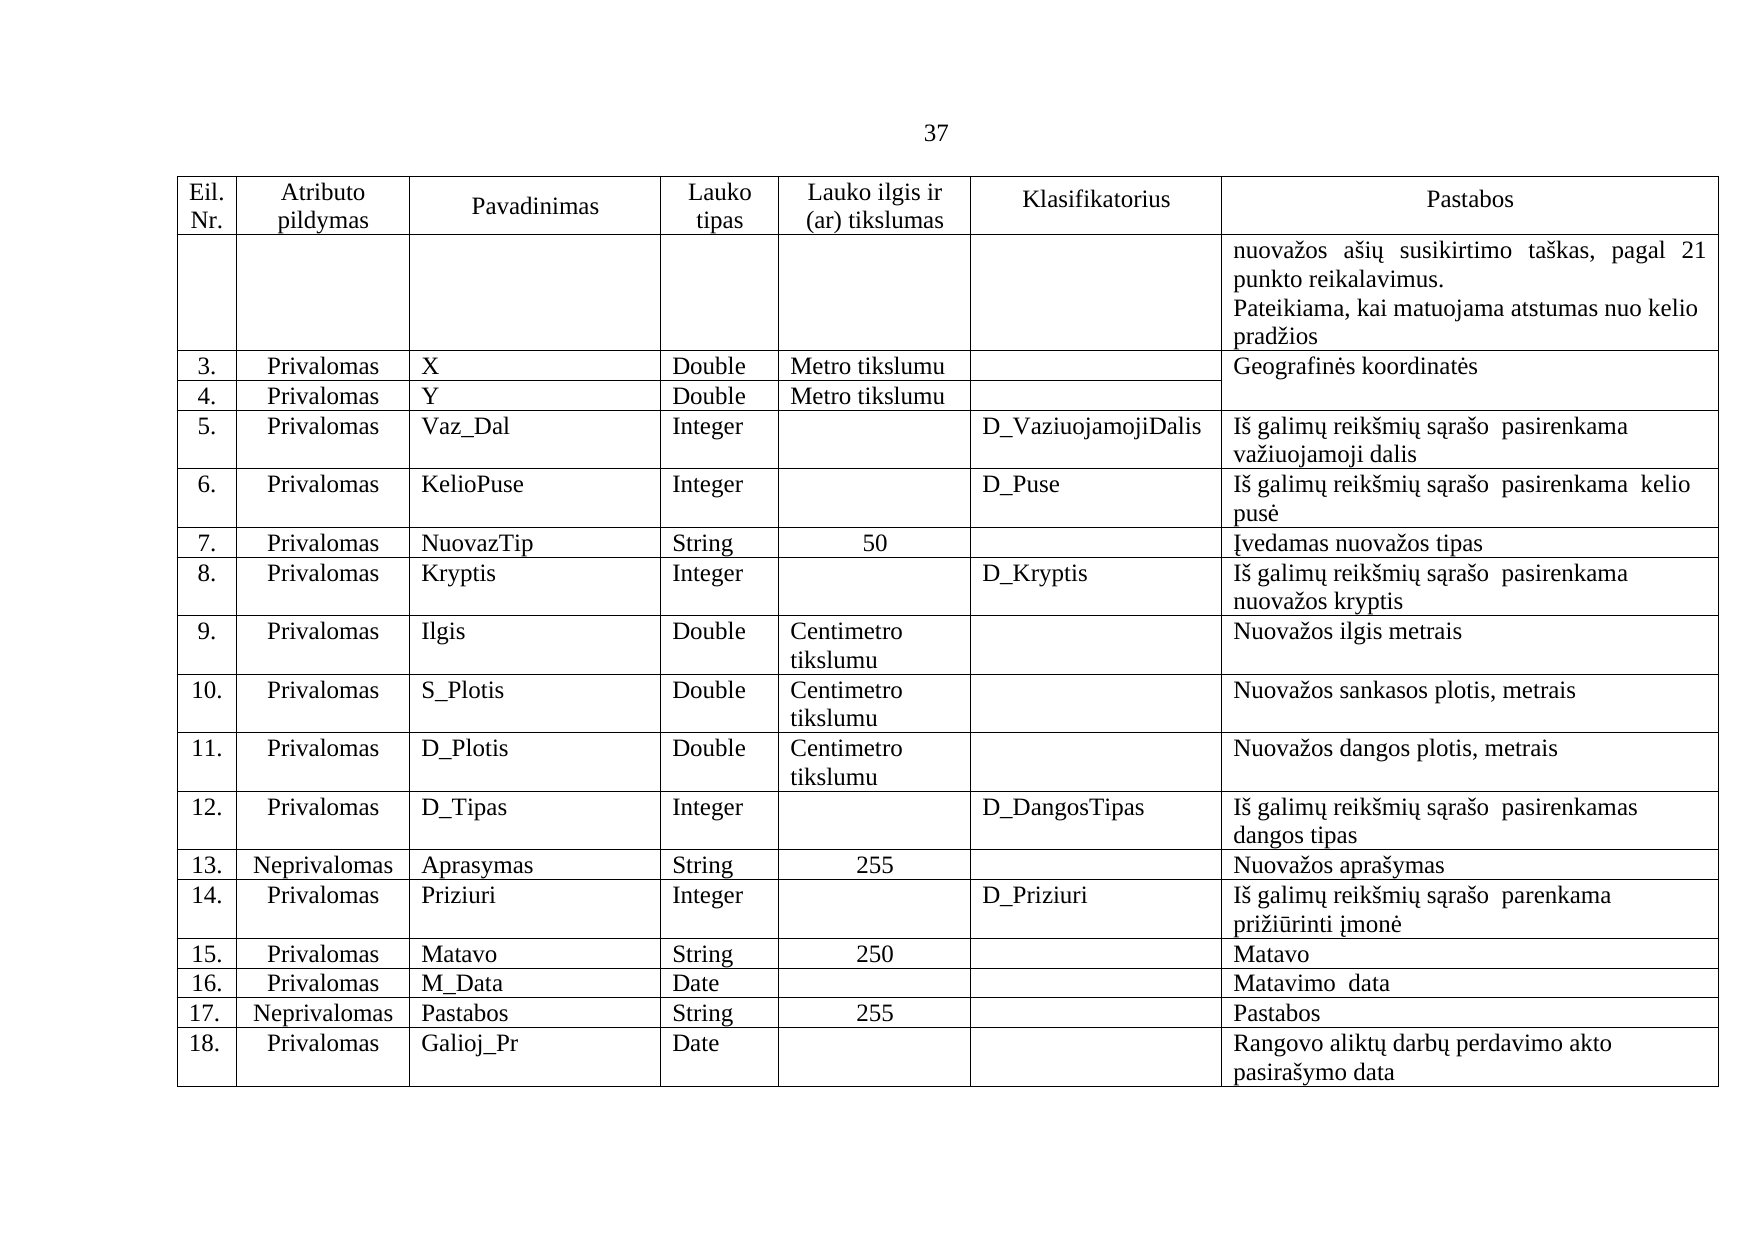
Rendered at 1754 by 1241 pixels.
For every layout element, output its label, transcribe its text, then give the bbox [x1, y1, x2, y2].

table_cell Double [661, 351, 778, 380]
table_cell String [661, 528, 778, 557]
table_cell X [410, 351, 660, 380]
table_cell 16. [178, 969, 236, 997]
table_header Pavadinimas [410, 177, 660, 234]
table_cell Privalomas [237, 733, 409, 791]
table_cell [971, 381, 1221, 410]
table_header Lauko ilgis ir (ar) tikslumas [779, 177, 970, 234]
table_cell D_Puse [971, 469, 1221, 527]
table_cell Privalomas [237, 880, 409, 938]
table_cell [971, 939, 1221, 967]
table_cell Integer [661, 469, 778, 527]
table_cell D_Priziuri [971, 880, 1221, 938]
table_cell 250 [779, 939, 970, 967]
table_cell 8. [178, 558, 236, 615]
table_cell Iš galimų reikšmių sąrašo pasirenkama nuovažos kryptis [1222, 558, 1718, 615]
table_cell Įvedamas nuovažos tipas [1222, 528, 1718, 557]
table_cell Centimetro tikslumu [779, 675, 970, 732]
table_cell Pastabos [1222, 998, 1718, 1027]
table_cell 50 [779, 528, 970, 557]
table_cell Y [410, 381, 660, 410]
table_cell Matavimo data [1222, 969, 1718, 997]
table_cell Double [661, 675, 778, 732]
table_cell Iš galimų reikšmių sąrašo pasirenkama kelio pusė [1222, 469, 1718, 527]
table_cell Neprivalomas [237, 850, 409, 879]
table_cell String [661, 850, 778, 879]
table_cell [779, 880, 970, 938]
table_cell Privalomas [237, 1028, 409, 1086]
table_cell D_DangosTipas [971, 792, 1221, 849]
table_cell Aprasymas [410, 850, 660, 879]
table_cell Double [661, 381, 778, 410]
table_cell Privalomas [237, 675, 409, 732]
table_cell Privalomas [237, 969, 409, 997]
table_cell nuovažos ašių susikirtimo taškas, pagal 21 punkto reikalavimus. Pateikiama, kai matuojama atstumas nuo kelio pradžios [1222, 235, 1718, 350]
table_cell Privalomas [237, 411, 409, 468]
table_cell 4. [178, 381, 236, 410]
table_cell KelioPuse [410, 469, 660, 527]
table_cell 9. [178, 616, 236, 674]
table_cell [779, 558, 970, 615]
table_header Eil. Nr. [178, 177, 236, 234]
table_cell Ilgis [410, 616, 660, 674]
table_cell [410, 235, 660, 350]
table_cell Integer [661, 880, 778, 938]
table_cell [971, 733, 1221, 791]
table_cell Iš galimų reikšmių sąrašo pasirenkamas dangos tipas [1222, 792, 1718, 849]
table_cell [779, 792, 970, 849]
table_cell Geografinės koordinatės [1222, 351, 1718, 410]
table_cell Nuovažos ilgis metrais [1222, 616, 1718, 674]
table_cell [971, 1028, 1221, 1086]
table_cell [971, 850, 1221, 879]
table_cell Privalomas [237, 381, 409, 410]
table_cell 11. [178, 733, 236, 791]
table_cell NuovazTip [410, 528, 660, 557]
table_cell Centimetro tikslumu [779, 733, 970, 791]
table_header Atributo pildymas [237, 177, 409, 234]
table_cell 17. [178, 998, 236, 1027]
table_cell [971, 351, 1221, 380]
table_cell Date [661, 969, 778, 997]
table_cell 5. [178, 411, 236, 468]
table_cell [237, 235, 409, 350]
table_cell D_Tipas [410, 792, 660, 849]
table_cell [971, 528, 1221, 557]
table_cell Metro tikslumu [779, 351, 970, 380]
table_cell Metro tikslumu [779, 381, 970, 410]
table_cell Nuovažos dangos plotis, metrais [1222, 733, 1718, 791]
table_cell [971, 235, 1221, 350]
table_cell Matavo [1222, 939, 1718, 967]
table_cell 6. [178, 469, 236, 527]
table_cell Vaz_Dal [410, 411, 660, 468]
table_cell D_Plotis [410, 733, 660, 791]
table_cell Integer [661, 558, 778, 615]
table_cell Nuovažos sankasos plotis, metrais [1222, 675, 1718, 732]
table_cell [779, 411, 970, 468]
table_cell Iš galimų reikšmių sąrašo parenkama prižiūrinti įmonė [1222, 880, 1718, 938]
table_cell Matavo [410, 939, 660, 967]
table_cell Double [661, 616, 778, 674]
table_cell 14. [178, 880, 236, 938]
table_header Pastabos [1222, 177, 1718, 234]
table_cell Kryptis [410, 558, 660, 615]
table_cell 3. [178, 351, 236, 380]
table_cell Centimetro tikslumu [779, 616, 970, 674]
table_cell 13. [178, 850, 236, 879]
table_header Lauko tipas [661, 177, 778, 234]
table_cell [971, 675, 1221, 732]
table_cell [779, 235, 970, 350]
table_cell String [661, 939, 778, 967]
table_cell 7. [178, 528, 236, 557]
table_cell 255 [779, 850, 970, 879]
table_cell Privalomas [237, 558, 409, 615]
table_cell [661, 235, 778, 350]
table_cell [971, 998, 1221, 1027]
table_cell Privalomas [237, 351, 409, 380]
table_header Klasifikatorius [971, 177, 1221, 234]
table_cell D_Kryptis [971, 558, 1221, 615]
table_cell Privalomas [237, 792, 409, 849]
table_cell [178, 235, 236, 350]
table_cell Integer [661, 411, 778, 468]
table_cell Privalomas [237, 469, 409, 527]
table_cell [779, 469, 970, 527]
table_cell String [661, 998, 778, 1027]
table_cell Nuovažos aprašymas [1222, 850, 1718, 879]
table_cell Double [661, 733, 778, 791]
table_cell [971, 969, 1221, 997]
table_cell Integer [661, 792, 778, 849]
table_cell Neprivalomas [237, 998, 409, 1027]
table_cell 18. [178, 1028, 236, 1086]
table_cell D_VaziuojamojiDalis [971, 411, 1221, 468]
table_cell 10. [178, 675, 236, 732]
table_cell Priziuri [410, 880, 660, 938]
table_cell Galioj_Pr [410, 1028, 660, 1086]
table_cell 15. [178, 939, 236, 967]
table_cell Rangovo aliktų darbų perdavimo akto pasirašymo data [1222, 1028, 1718, 1086]
table_cell 12. [178, 792, 236, 849]
table_cell [779, 1028, 970, 1086]
table_cell Iš galimų reikšmių sąrašo pasirenkama važiuojamoji dalis [1222, 411, 1718, 468]
table_cell [779, 969, 970, 997]
table_cell Date [661, 1028, 778, 1086]
table_cell Privalomas [237, 528, 409, 557]
table_cell M_Data [410, 969, 660, 997]
table_cell Privalomas [237, 939, 409, 967]
table_cell [971, 616, 1221, 674]
table_cell 255 [779, 998, 970, 1027]
table_cell S_Plotis [410, 675, 660, 732]
table_cell Pastabos [410, 998, 660, 1027]
table_cell Privalomas [237, 616, 409, 674]
